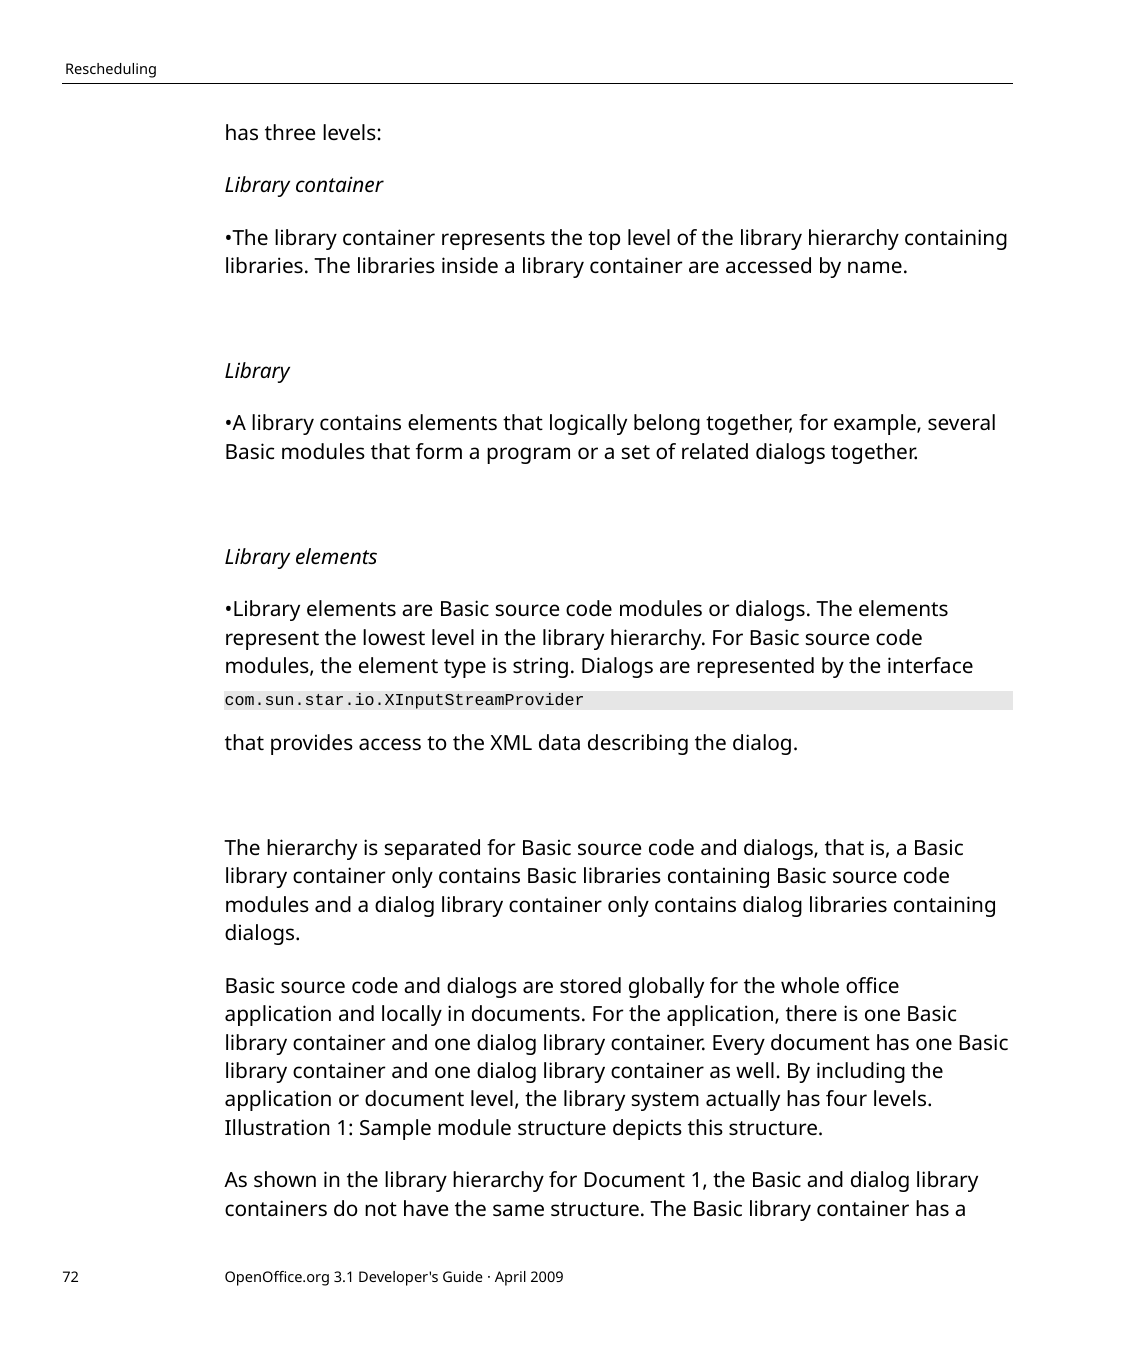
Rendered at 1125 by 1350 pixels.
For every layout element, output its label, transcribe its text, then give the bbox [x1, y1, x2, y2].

text has three levels: [224, 118, 1013, 147]
list Library elements are Basic source code modules or dialogs. The elements represent the lowest level in the library hierarchy. For Basic source code modules, the element type is string. Dialogs are represented by the interface [224, 594, 1013, 679]
list com.sun.star.io.XInputStreamProvider [224, 691, 1013, 710]
text Library [224, 356, 1013, 384]
list that provides access to the XML data describing the dialog. [224, 728, 1013, 757]
list A library contains elements that logically belong together, for example, several Basic modules that form a program or a set of related dialogs together. [224, 408, 1013, 465]
text Library container [224, 171, 1013, 199]
text Basic source code and dialogs are stored globally for the whole office application and locally in documents. For the application, there is one Basic library container and one dialog library container. Every document has one Basic library container and one dialog library container as well. By including the application or document level, the library system actually has four levels. Illustration 1: Sample module structure depicts this structure. [224, 971, 1013, 1141]
text Library elements [224, 542, 1013, 570]
text The hierarchy is separated for Basic source code and dialogs, that is, a Basic library container only contains Basic libraries containing Basic source code modules and a dialog library container only contains dialog libraries containing dialogs. [224, 833, 1013, 947]
list The library container represents the top level of the library hierarchy containing libraries. The libraries inside a library container are accessed by name. [224, 223, 1013, 280]
text As shown in the library hierarchy for Document 1, the Basic and dialog library containers do not have the same structure. The Basic library container has a [224, 1165, 1013, 1222]
